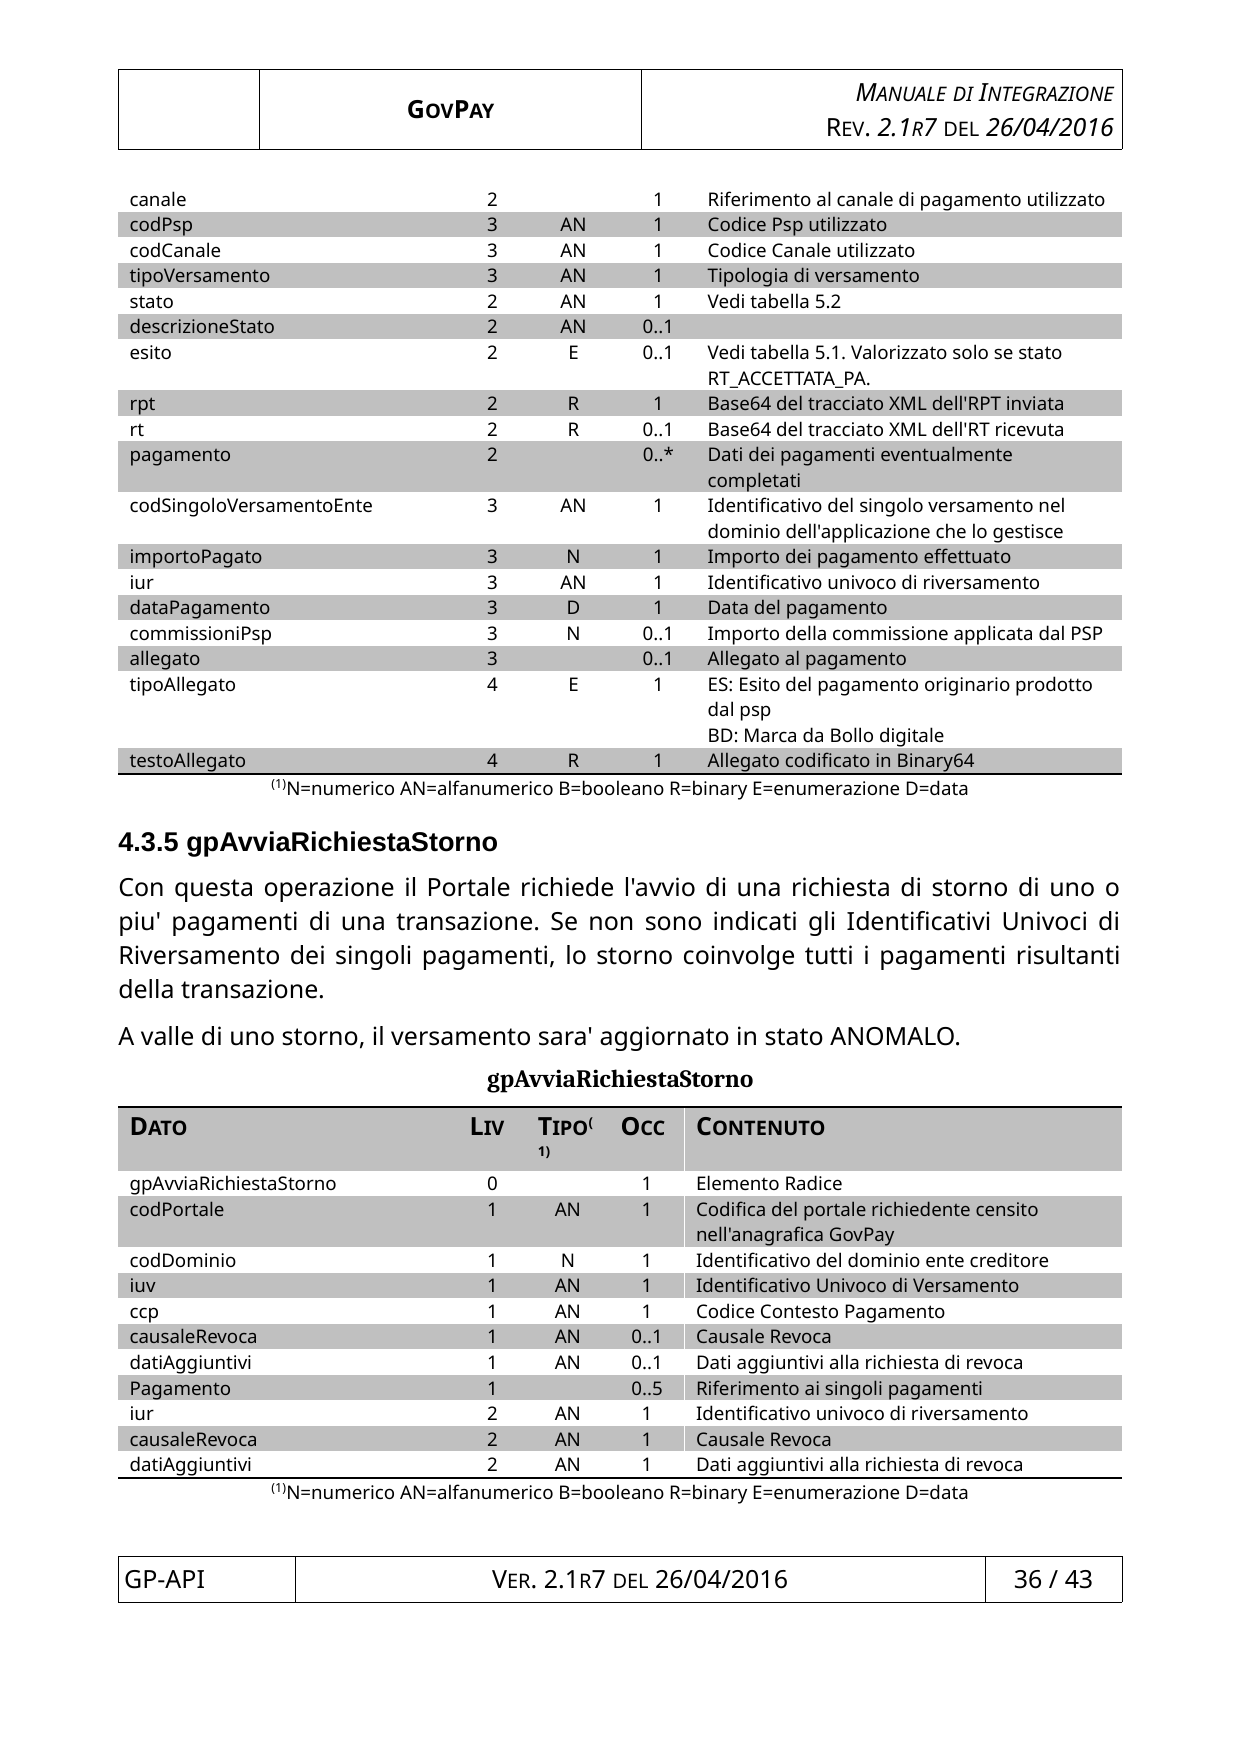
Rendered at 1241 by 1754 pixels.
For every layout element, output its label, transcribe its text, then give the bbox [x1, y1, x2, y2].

table_cell 4 [458, 748, 526, 773]
table_cell Importo dei pagamento effettuato [696, 544, 1122, 569]
table_cell 1 [609, 1426, 684, 1451]
table_cell iur [118, 569, 458, 594]
table_cell 1 [458, 1196, 526, 1247]
table_cell allegato [118, 646, 458, 671]
table_cell 2 [458, 1400, 526, 1426]
table_cell Identificativo del singolo versamento nel dominio dell'applicazione che lo gestisce [696, 493, 1122, 543]
table_cell 1 [609, 1273, 684, 1298]
text Con questa operazione il Portale richiede l'avvio di una richiesta di storno di uno o piu' pagamenti di una transazione. Se non sono indicati gli Identificativi Univoci di Riversamento dei singoli pagamenti, lo storno coinvolge tutti i pagamenti risultanti della transazione. [118, 869, 1122, 1006]
table_cell [526, 1375, 609, 1400]
table_cell AN [526, 288, 620, 314]
table_cell [696, 314, 1122, 339]
table_cell Causale Revoca [685, 1324, 1122, 1349]
table_cell 0..* [620, 441, 696, 492]
table_cell 1 [620, 493, 696, 543]
table_cell iur [118, 1400, 458, 1426]
table_cell 2 [458, 1451, 526, 1477]
table_cell 1 [458, 1349, 526, 1375]
table_cell Allegato codificato in Binary64 [696, 748, 1122, 773]
table_cell 1 [609, 1196, 684, 1247]
table_cell 1 [620, 237, 696, 263]
table_cell descrizioneStato [118, 314, 458, 339]
table_cell 1 [620, 569, 696, 594]
table_cell 0..1 [620, 416, 696, 441]
table_cell AN [526, 493, 620, 543]
table_cell tipoAllegato [118, 671, 458, 748]
table_cell [526, 186, 620, 212]
table_cell dataPagamento [118, 595, 458, 620]
table_cell 1 [620, 671, 696, 748]
table_cell Elemento Radice [685, 1171, 1122, 1196]
table_cell causaleRevoca [118, 1324, 458, 1349]
table_cell 1 [458, 1375, 526, 1400]
table_cell pagamento [118, 441, 458, 492]
table_cell AN [526, 569, 620, 594]
table_cell 1 [458, 1324, 526, 1349]
table_cell 1 [458, 1273, 526, 1298]
table_cell Causale Revoca [685, 1426, 1122, 1451]
table_cell AN [526, 1349, 609, 1375]
table_cell Tipologia di versamento [696, 263, 1122, 288]
table_cell canale [118, 186, 458, 212]
table_cell AN [526, 1273, 609, 1298]
table_cell [526, 441, 620, 492]
table_cell datiAggiuntivi [118, 1451, 458, 1477]
table_cell Pagamento [118, 1375, 458, 1400]
table_cell Dati dei pagamenti eventualmente completati [696, 441, 1122, 492]
table_cell 0 [458, 1171, 526, 1196]
text (1)N=numerico AN=alfanumerico B=booleano R=binary E=enumerazione D=data [118, 775, 1122, 801]
table_cell AN [526, 1298, 609, 1324]
table_cell datiAggiuntivi [118, 1349, 458, 1375]
subtitle gpAvviaRichiestaStorno [118, 826, 1122, 857]
table_cell E [526, 671, 620, 748]
table_cell R [526, 748, 620, 773]
table_cell 0..1 [620, 339, 696, 390]
table_cell 1 [620, 390, 696, 416]
table_cell 3 [458, 620, 526, 646]
table_cell Vedi tabella 5.1. Valorizzato solo se stato RT_ACCETTATA_PA. [696, 339, 1122, 390]
table_cell 1 [609, 1247, 684, 1273]
table_cell esito [118, 339, 458, 390]
table_cell 3 [458, 646, 526, 671]
table_cell D [526, 595, 620, 620]
table_cell Identificativo del dominio ente creditore [685, 1247, 1122, 1273]
table_cell 1 [620, 748, 696, 773]
table_cell 1 [620, 288, 696, 314]
table_cell ES: Esito del pagamento originario prodotto dal psp BD: Marca da Bollo digitale [696, 671, 1122, 748]
table_cell Liv [458, 1108, 526, 1171]
table_cell 2 [458, 339, 526, 390]
table_cell 2 [458, 441, 526, 492]
table_cell AN [526, 212, 620, 237]
table_cell Occ [609, 1108, 684, 1171]
table_cell 1 [458, 1247, 526, 1273]
table_cell 3 [458, 212, 526, 237]
table_cell Data del pagamento [696, 595, 1122, 620]
table_cell R [526, 390, 620, 416]
table_cell 1 [620, 595, 696, 620]
table_cell AN [526, 1324, 609, 1349]
table_cell AN [526, 1451, 609, 1477]
table_cell codDominio [118, 1247, 458, 1273]
table_cell Importo della commissione applicata dal PSP [696, 620, 1122, 646]
table_cell N [526, 620, 620, 646]
table_cell 0..1 [620, 646, 696, 671]
table_cell 1 [620, 544, 696, 569]
table_cell codPortale [118, 1196, 458, 1247]
table_cell Codice Contesto Pagamento [685, 1298, 1122, 1324]
table_cell 1 [620, 263, 696, 288]
table_cell Codice Canale utilizzato [696, 237, 1122, 263]
table_cell 2 [458, 1426, 526, 1451]
table_cell stato [118, 288, 458, 314]
table_cell 1 [458, 1298, 526, 1324]
table_cell Dati aggiuntivi alla richiesta di revoca [685, 1451, 1122, 1477]
table_cell causaleRevoca [118, 1426, 458, 1451]
table_cell ccp [118, 1298, 458, 1324]
table_cell 1 [609, 1298, 684, 1324]
table_cell 4 [458, 671, 526, 748]
table_cell Identificativo univoco di riversamento [685, 1400, 1122, 1426]
table_cell 2 [458, 288, 526, 314]
table_cell testoAllegato [118, 748, 458, 773]
table_cell Allegato al pagamento [696, 646, 1122, 671]
table_cell Riferimento ai singoli pagamenti [685, 1375, 1122, 1400]
table_cell AN [526, 263, 620, 288]
table_cell Dati aggiuntivi alla richiesta di revoca [685, 1349, 1122, 1375]
table_cell 0..1 [609, 1324, 684, 1349]
table_cell Vedi tabella 5.2 [696, 288, 1122, 314]
table_cell 3 [458, 544, 526, 569]
table_cell Base64 del tracciato XML dell'RT ricevuta [696, 416, 1122, 441]
table_cell E [526, 339, 620, 390]
table_cell 3 [458, 237, 526, 263]
text A valle di uno storno, il versamento sara' aggiornato in stato ANOMALO. [118, 1018, 1122, 1052]
table_cell rt [118, 416, 458, 441]
table_cell 0..5 [609, 1375, 684, 1400]
table_cell 1 [620, 186, 696, 212]
table_cell tipoVersamento [118, 263, 458, 288]
table_cell Contenuto [685, 1108, 1122, 1171]
table_cell 2 [458, 314, 526, 339]
table_cell R [526, 416, 620, 441]
table_cell [526, 646, 620, 671]
table_cell 2 [458, 416, 526, 441]
table_cell Identificativo Univoco di Versamento [685, 1273, 1122, 1298]
table_header gpAvviaRichiestaStorno [118, 1065, 1122, 1106]
table_cell AN [526, 237, 620, 263]
table_cell N [526, 544, 620, 569]
table_cell codPsp [118, 212, 458, 237]
table_cell Tipo(1) [526, 1108, 609, 1171]
table_cell AN [526, 1196, 609, 1247]
table_cell Codice Psp utilizzato [696, 212, 1122, 237]
table_cell Identificativo univoco di riversamento [696, 569, 1122, 594]
table_cell Riferimento al canale di pagamento utilizzato [696, 186, 1122, 212]
table_cell 1 [609, 1171, 684, 1196]
table_cell gpAvviaRichiestaStorno [118, 1171, 458, 1196]
table_cell Base64 del tracciato XML dell'RPT inviata [696, 390, 1122, 416]
table_cell commissioniPsp [118, 620, 458, 646]
table_cell 3 [458, 569, 526, 594]
table_cell N [526, 1247, 609, 1273]
table_cell AN [526, 1426, 609, 1451]
table_cell 3 [458, 263, 526, 288]
table_cell AN [526, 1400, 609, 1426]
table_cell Codifica del portale richiedente censito nell'anagrafica GovPay [685, 1196, 1122, 1247]
table_cell 3 [458, 595, 526, 620]
table_cell 0..1 [620, 620, 696, 646]
table_cell 1 [620, 212, 696, 237]
table_cell AN [526, 314, 620, 339]
table_cell 3 [458, 493, 526, 543]
table_cell codSingoloVersamentoEnte [118, 493, 458, 543]
text (1)N=numerico AN=alfanumerico B=booleano R=binary E=enumerazione D=data [118, 1479, 1122, 1504]
table_cell 0..1 [609, 1349, 684, 1375]
table_cell 1 [609, 1400, 684, 1426]
table_cell 0..1 [620, 314, 696, 339]
table_cell 2 [458, 390, 526, 416]
table_cell [526, 1171, 609, 1196]
table_cell iuv [118, 1273, 458, 1298]
table_cell Dato [118, 1108, 458, 1171]
table_cell importoPagato [118, 544, 458, 569]
table_cell codCanale [118, 237, 458, 263]
table_cell 1 [609, 1451, 684, 1477]
table_cell 2 [458, 186, 526, 212]
table_cell rpt [118, 390, 458, 416]
